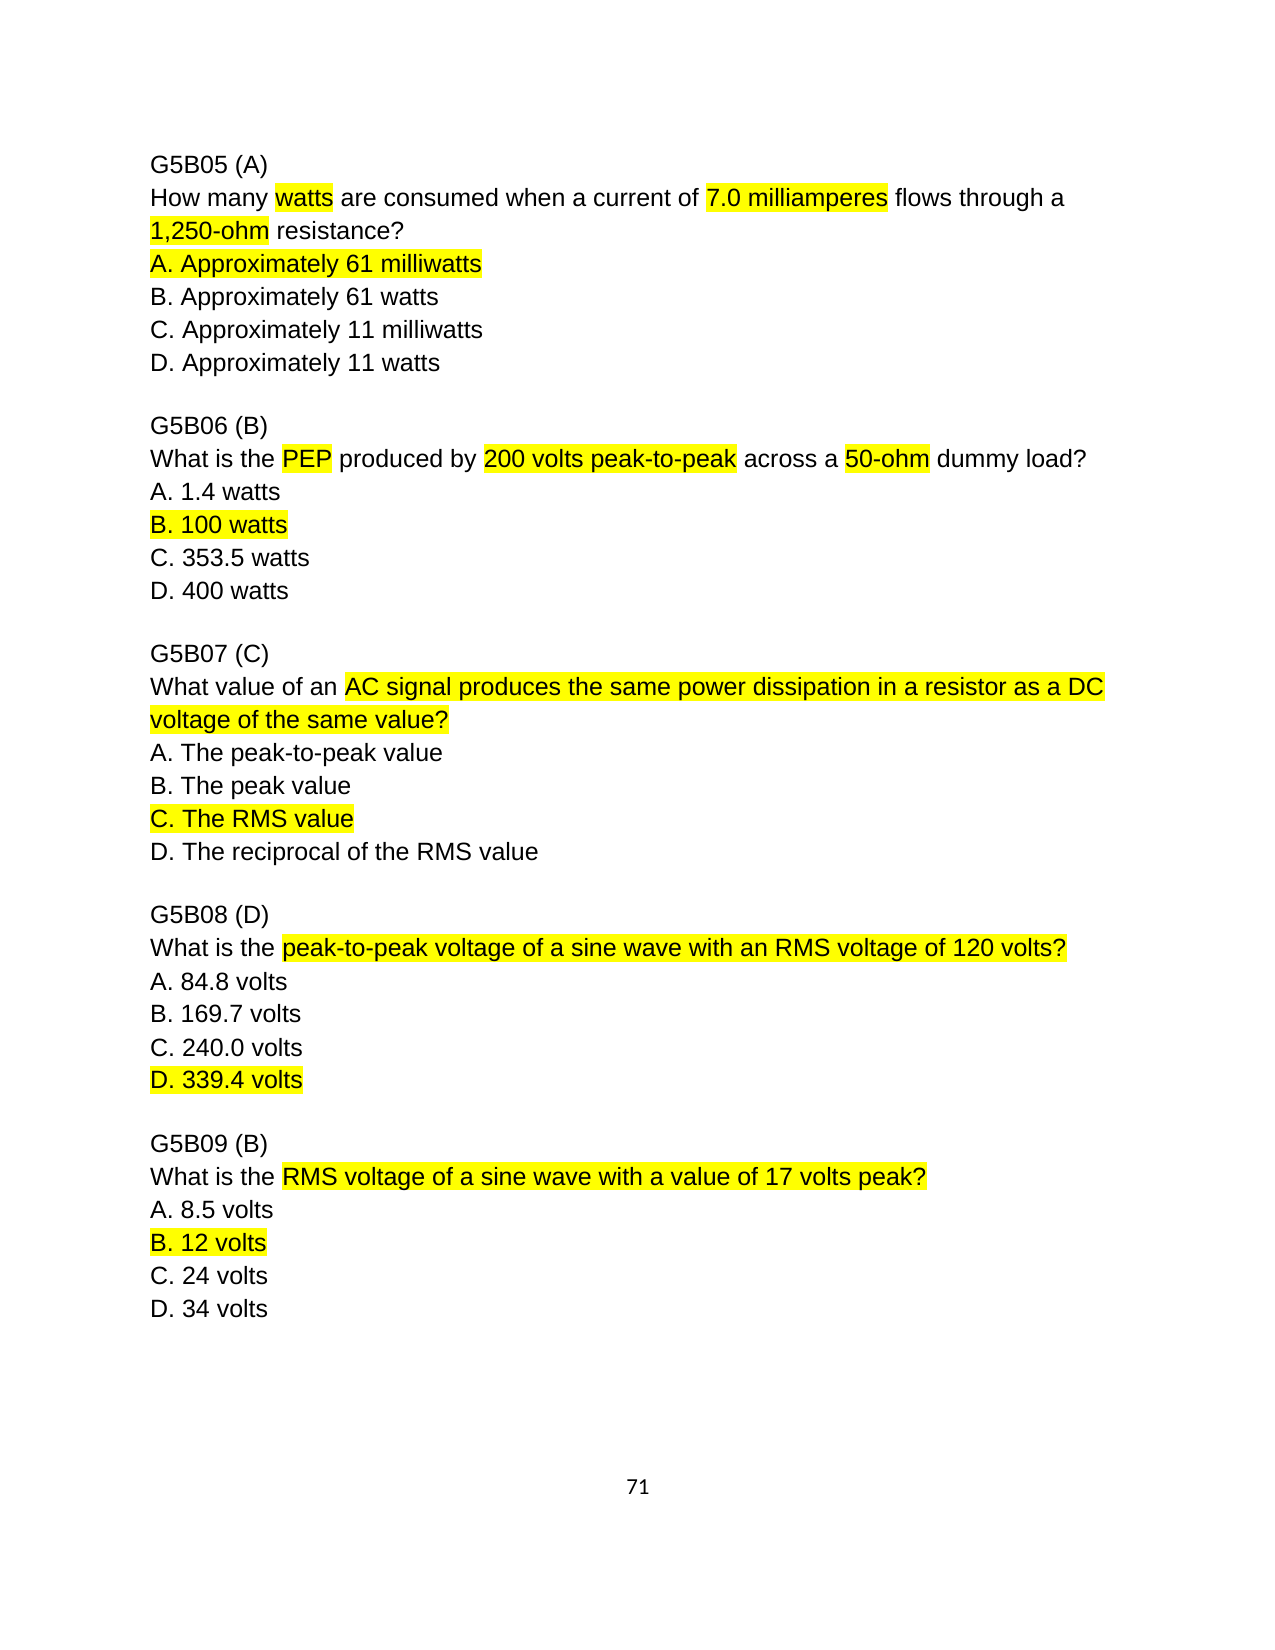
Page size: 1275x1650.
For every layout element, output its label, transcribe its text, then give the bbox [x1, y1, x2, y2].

text G5B05 (A) How many watts are consumed when a current of 7.0 milliamperes flows through a 1,250-ohm resistance? A. Approximately 61 milliwatts B. Approximately 61 watts C. Approximately 11 milliwatts D. Approximately 11 watts [150, 150, 1125, 377]
text G5B09 (B) What is the RMS voltage of a sine wave with a value of 17 volts peak? A. 8.5 volts B. 12 volts C. 24 volts D. 34 volts [150, 1128, 1125, 1322]
text G5B07 (C) What value of an AC signal produces the same power dissipation in a resistor as a DC voltage of the same value? A. The peak-to-peak value B. The peak value C. The RMS value D. The reciprocal of the RMS value [150, 639, 1125, 866]
text G5B08 (D) What is the peak-to-peak voltage of a sine wave with an RMS voltage of 120 volts? A. 84.8 volts B. 169.7 volts C. 240.0 volts D. 339.4 volts [150, 900, 1125, 1094]
text G5B06 (B) What is the PEP produced by 200 volts peak-to-peak across a 50-ohm dummy load? A. 1.4 watts B. 100 watts C. 353.5 watts D. 400 watts [150, 411, 1125, 605]
